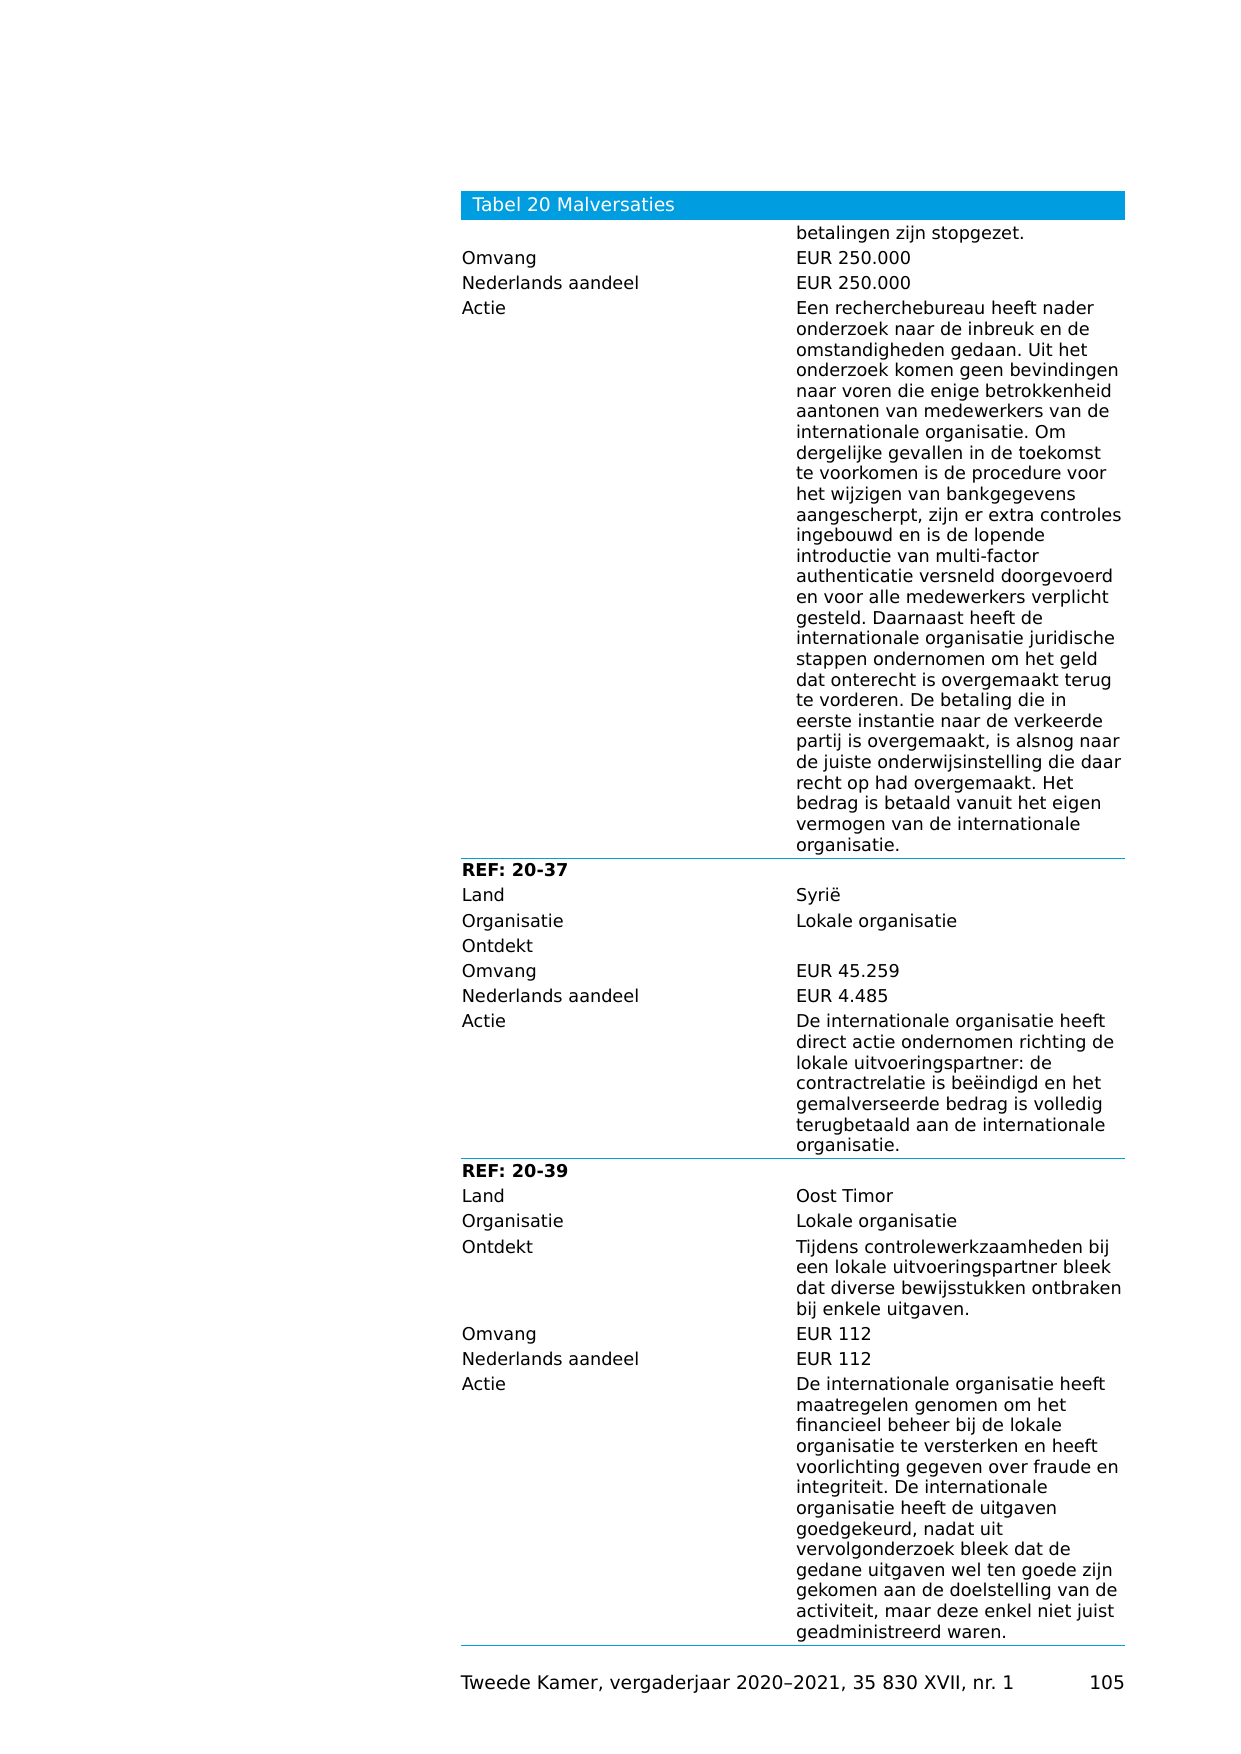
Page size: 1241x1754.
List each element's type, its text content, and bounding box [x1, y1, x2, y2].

table_cell [461, 220, 793, 246]
table_cell Omvang [461, 959, 793, 984]
table_cell Nederlands aandeel [461, 1347, 793, 1372]
table_cell Ontdekt [461, 934, 793, 959]
table_cell Ontdekt [461, 1234, 793, 1321]
table_cell Lokale organisatie [793, 908, 1125, 933]
table_cell Land [461, 883, 793, 908]
table_cell EUR 112 [793, 1347, 1125, 1372]
table_cell Organisatie [461, 1209, 793, 1234]
table_cell Lokale organisatie [793, 1209, 1125, 1234]
table_cell De internationale organisatie heeft direct actie ondernomen richting de lokale uitvoeringspartner: de contractrelatie is beëindigd en het gemalverseerde bedrag is volledig terugbetaald aan de internationale organisatie. [793, 1009, 1125, 1158]
table_cell Oost Timor [793, 1184, 1125, 1209]
table_cell [793, 859, 1125, 883]
table_cell Actie [461, 296, 793, 857]
table_cell Een recherchebureau heeft nader onderzoek naar de inbreuk en de omstandigheden gedaan. Uit het onderzoek komen geen bevindingen naar voren die enige betrokkenheid aantonen van medewerkers van de internationale organisatie. Om dergelijke gevallen in de toekomst te voorkomen is de procedure voor het wijzigen van bankgegevens aangescherpt, zijn er extra controles ingebouwd en is de lopende introductie van multi-factor authenticatie versneld doorgevoerd en voor alle medewerkers verplicht gesteld. Daarnaast heeft de internationale organisatie juridische stappen ondernomen om het geld dat onterecht is overgemaakt terug te vorderen. De betaling die in eerste instantie naar de verkeerde partij is overgemaakt, is alsnog naar de juiste onderwijsinstelling die daar recht op had overgemaakt. Het bedrag is betaald vanuit het eigen vermogen van de internationale organisatie. [793, 296, 1125, 857]
table_cell REF: 20-37 [461, 859, 793, 883]
table_cell Organisatie [461, 908, 793, 933]
table_cell Omvang [461, 1321, 793, 1347]
table_cell Land [461, 1184, 793, 1209]
table_cell EUR 45.259 [793, 959, 1125, 984]
table_cell betalingen zijn stopgezet. [793, 220, 1125, 246]
table_cell REF: 20-39 [461, 1159, 793, 1184]
table_header Tabel 20 Malversaties [461, 191, 1125, 220]
table_cell Syrië [793, 883, 1125, 908]
table_cell EUR 250.000 [793, 271, 1125, 296]
table_cell Actie [461, 1372, 793, 1644]
table_cell Omvang [461, 246, 793, 271]
table_cell Tijdens controlewerkzaamheden bij een lokale uitvoeringspartner bleek dat diverse bewijsstukken ontbraken bij enkele uitgaven. [793, 1234, 1125, 1321]
table_cell EUR 112 [793, 1321, 1125, 1347]
table_cell Nederlands aandeel [461, 984, 793, 1009]
table_cell EUR 250.000 [793, 246, 1125, 271]
table_cell [793, 934, 1125, 959]
table_cell [793, 1159, 1125, 1184]
table_cell EUR 4.485 [793, 984, 1125, 1009]
table_cell Actie [461, 1009, 793, 1158]
table_cell De internationale organisatie heeft maatregelen genomen om het financieel beheer bij de lokale organisatie te versterken en heeft voorlichting gegeven over fraude en integriteit. De internationale organisatie heeft de uitgaven goedgekeurd, nadat uit vervolgonderzoek bleek dat de gedane uitgaven wel ten goede zijn gekomen aan de doelstelling van de activiteit, maar deze enkel niet juist geadministreerd waren. [793, 1372, 1125, 1644]
table_cell Nederlands aandeel [461, 271, 793, 296]
